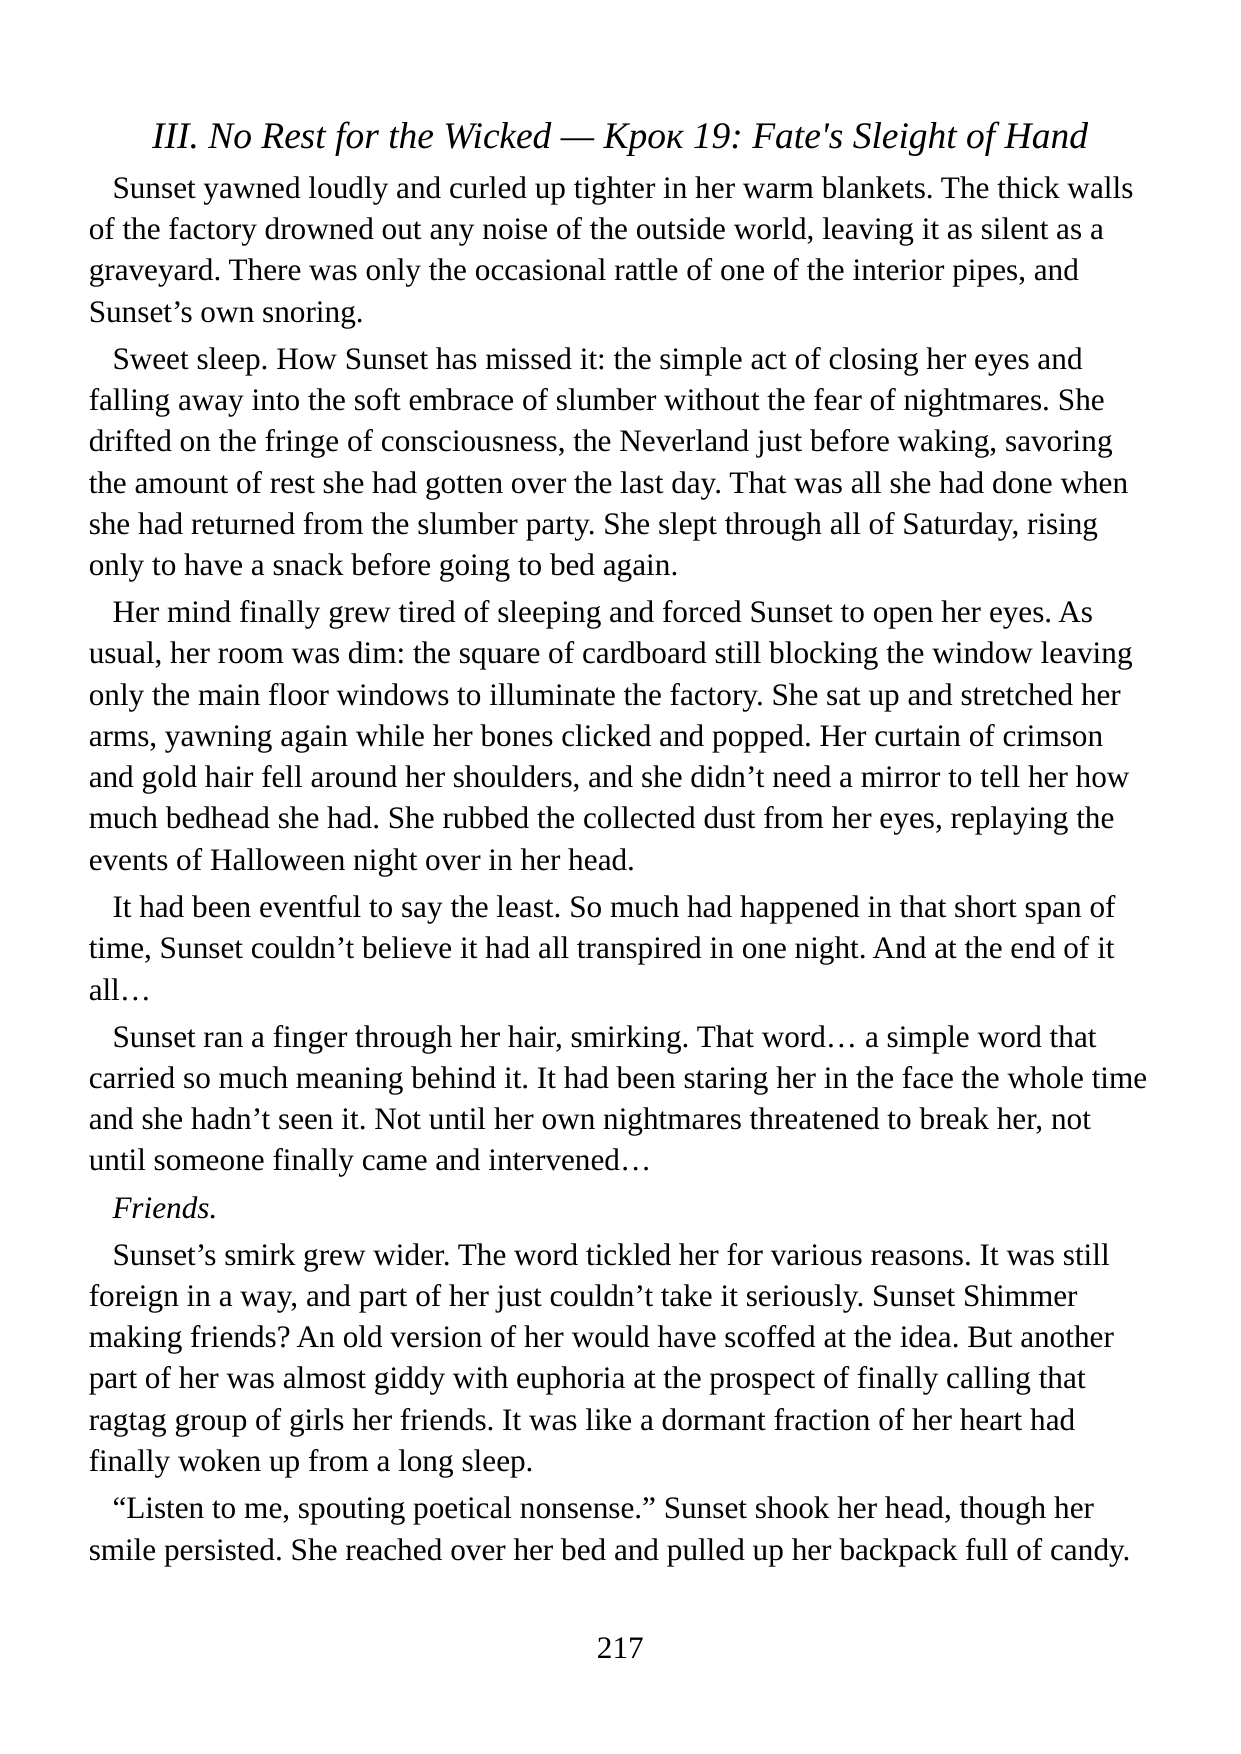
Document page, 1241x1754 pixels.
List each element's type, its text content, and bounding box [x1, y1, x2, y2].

text Sunset’s smirk grew wider. The word tickled her for various reasons. It was still foreign in a way, and part of her just couldn’t take it seriously. Sunset Shimmer making friends? An old version of her would have scoffed at the idea. But another part of her was almost giddy with euphoria at the prospect of finally calling that ragtag group of girls her friends. It was like a dormant fraction of her heart had finally woken up from a long sleep. [88, 1236, 1152, 1478]
text “Listen to me, spouting poetical nonsense.” Sunset shook her head, though her smile persisted. She reached over her bed and pulled up her backpack full of candy. [88, 1489, 1152, 1567]
subtitle III. No Rest for the Wicked — Крок 19: Fate's Sleight of Hand [88, 113, 1152, 157]
text Friends. [88, 1189, 1152, 1225]
text Her mind finally grew tired of sleeping and forced Sunset to open her eyes. As usual, her room was dim: the square of cardboard still blocking the window leaving only the main floor windows to illuminate the factory. She sat up and stretched her arms, yawning again while her bones clicked and popped. Her curtain of crimson and gold hair fell around her shoulders, and she didn’t need a mirror to tell her how much bedhead she had. She rubbed the collected dust from her eyes, replaying the events of Halloween night over in her head. [88, 593, 1152, 877]
text It had been eventful to say the least. So much had happened in that short span of time, Sunset couldn’t believe it had all transpired in one night. And at the end of it all… [88, 888, 1152, 1007]
text Sunset yawned loudly and curled up tighter in her warm blankets. The thick walls of the factory drowned out any noise of the outside world, leaving it as silent as a graveyard. There was only the occasional rattle of one of the interior pipes, and Sunset’s own snoring. [88, 169, 1152, 329]
text Sunset ran a finger through her hair, smirking. That word… a simple word that carried so much meaning behind it. It had been staring her in the face the whole time and she hadn’t seen it. Not until her own nightmares threatened to break her, not until someone finally came and intervened… [88, 1018, 1152, 1178]
text Sweet sleep. How Sunset has missed it: the simple act of closing her eyes and falling away into the soft embrace of slumber without the fear of nightmares. She drifted on the fringe of consciousness, the Neverland just before waking, savoring the amount of rest she had gotten over the last day. That was all she had done when she had returned from the slumber party. She slept through all of Saturday, rising only to have a snack before going to bed again. [88, 340, 1152, 582]
